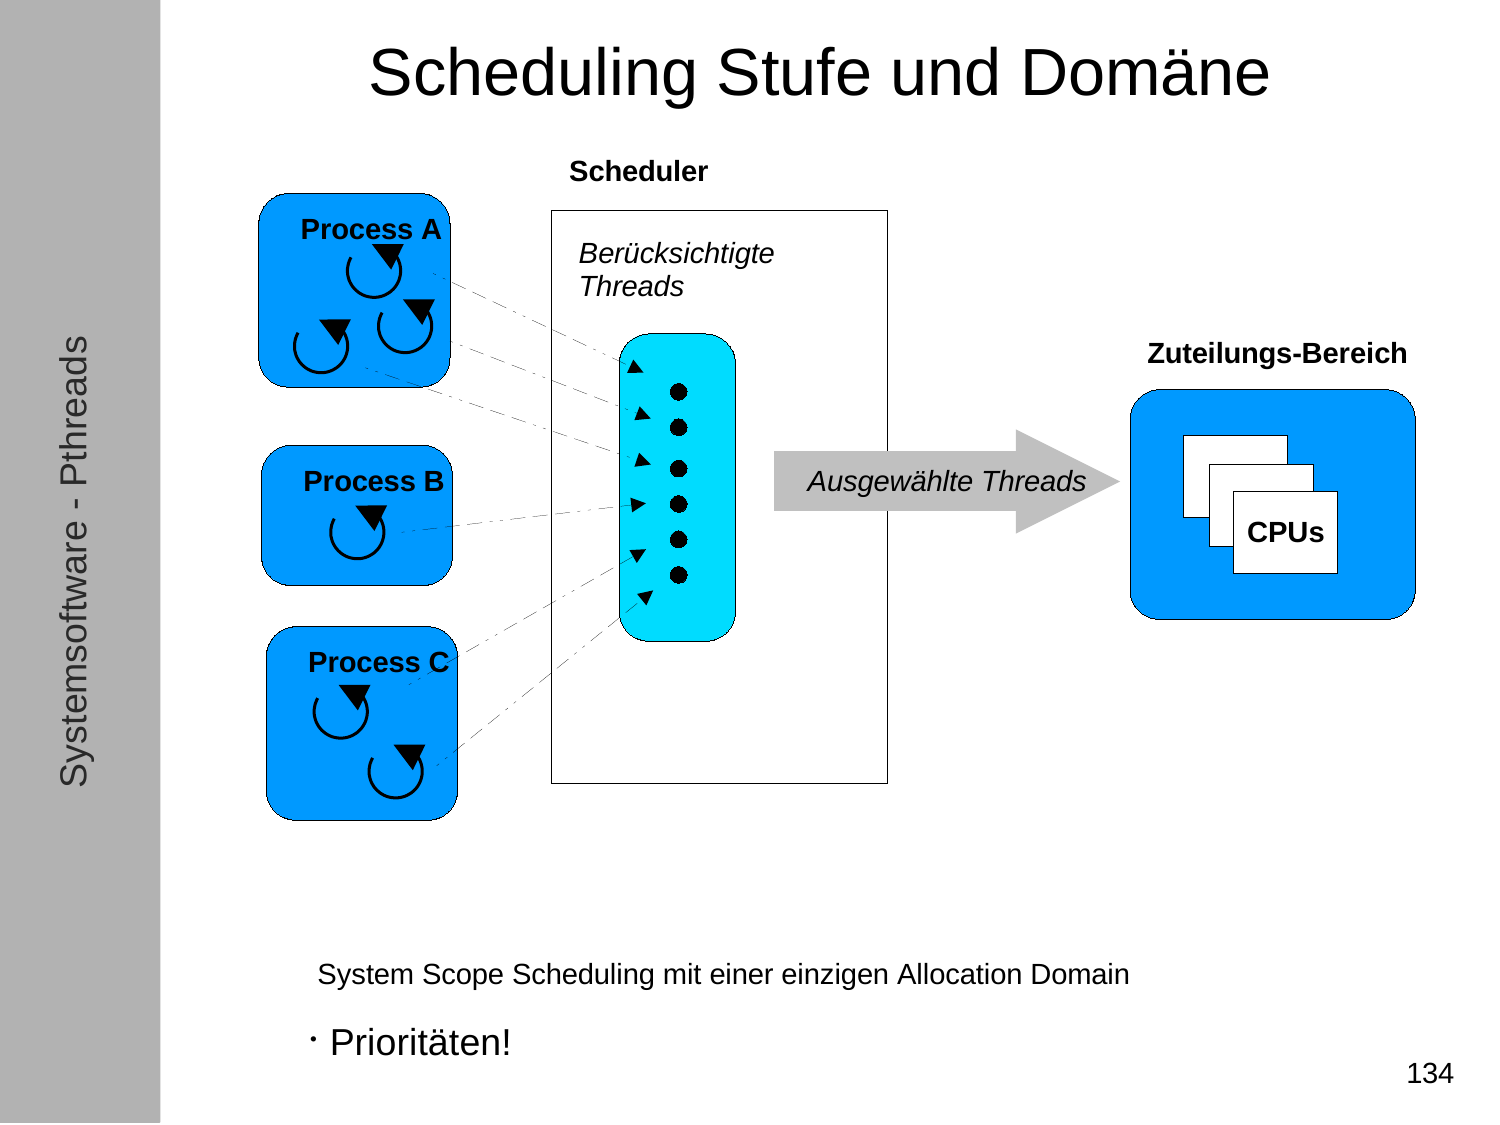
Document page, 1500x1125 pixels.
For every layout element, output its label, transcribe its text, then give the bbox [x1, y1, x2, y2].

text_box Prioritäten! [295, 1016, 595, 1087]
text_box [258, 193, 451, 388]
text_box [1130, 389, 1416, 620]
text_box System Scope Scheduling mit einer einzigen Allocation Domain [302, 950, 1262, 1001]
text_box Scheduling Stufe und Domäne [297, 27, 1344, 123]
text_box [1406, 1057, 1472, 1106]
text_box Zuteilungs-Bereich [1132, 329, 1475, 379]
text_box [266, 626, 458, 821]
text_box [349, 256, 399, 295]
text_box CPUs [1233, 491, 1338, 574]
text_box [551, 210, 888, 784]
text_box Berücksichtigte Threads [563, 229, 822, 314]
text_box Process C [292, 638, 484, 689]
text_box [0, 0, 160, 1123]
text_box Systemsoftware - Pthreads [47, 1, 121, 1124]
text_box Scheduler [553, 147, 750, 198]
text_box [261, 445, 453, 586]
text_box Process A [285, 205, 477, 256]
text_box Process B [288, 457, 479, 508]
